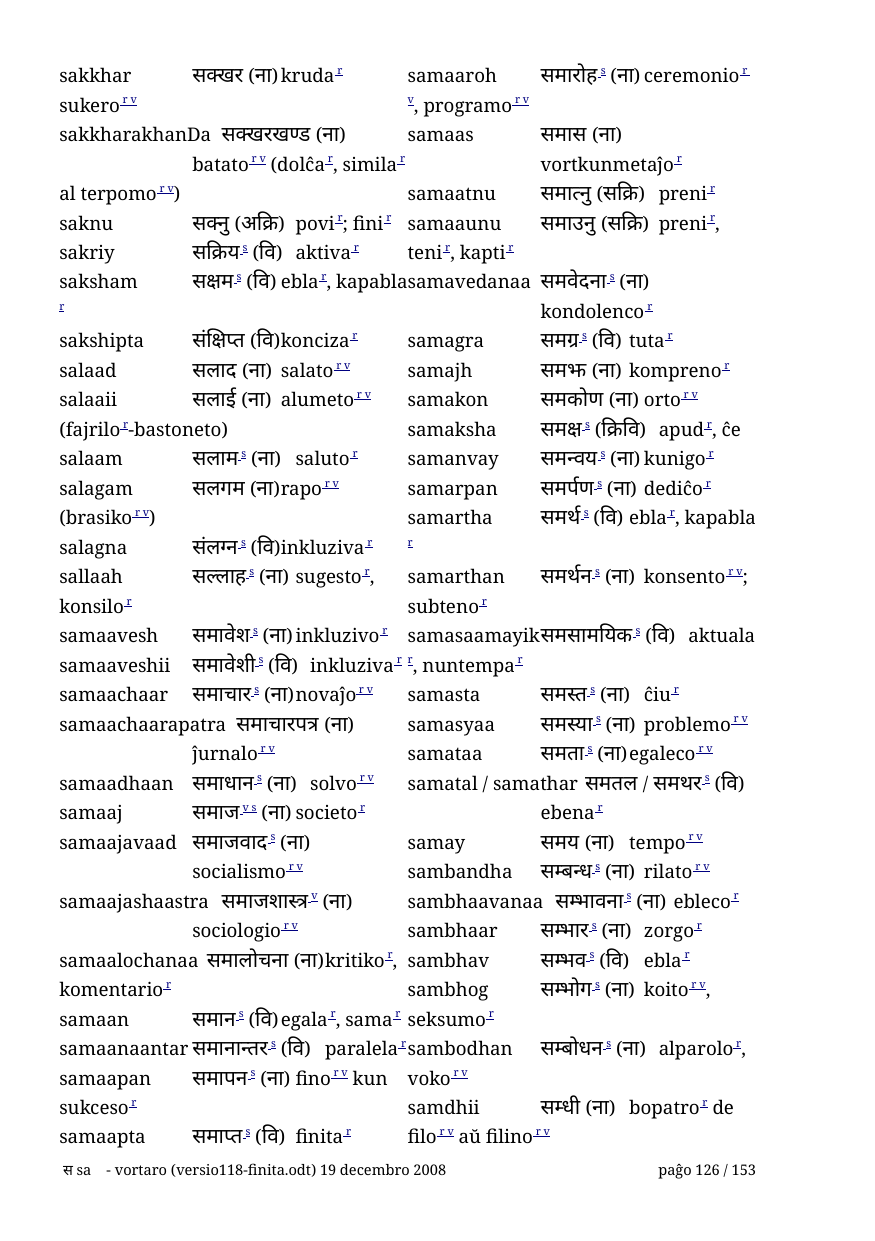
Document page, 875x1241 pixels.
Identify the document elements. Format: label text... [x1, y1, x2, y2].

text samasaamayik समसामयिक s (वि) aktuala r, nuntempa r [407, 619, 756, 678]
text sambhaar सम्भार s (ना) zorgo r [407, 914, 756, 943]
text samaajashaastra समाजशास्त्र v (ना) sociologio r v [59, 884, 407, 943]
text salaad सलाद (ना) salato r v [59, 354, 407, 383]
text samasyaa समस्या s (ना) problemo r v [407, 708, 756, 737]
text salaaii सलाई (ना) alumeto r v (fajrilo r-bastoneto) [59, 383, 407, 442]
text samaadhaan समाधान s (ना) solvo r v [59, 767, 407, 796]
text samaapan समापन s (ना) fino r v kun sukceso r [59, 1061, 407, 1120]
text samarthan समर्थन s (ना) konsento r v; subteno r [407, 560, 756, 619]
text samaan समान s (वि) egala r, sama r [59, 1002, 407, 1032]
text samasta समस्त s (ना) ĉiu r [407, 678, 756, 708]
text samaas समास (ना) vortkunmetaĵo r [407, 118, 756, 177]
text salaam सलाम s (ना) saluto r [59, 442, 407, 472]
text sakshipta संक्षिप्त (वि) konciza r [59, 324, 407, 354]
text samajh समझ (ना) kompreno r [407, 354, 756, 383]
text sakkhar सक्खर (ना) kruda r sukero r v [59, 59, 407, 118]
text sakkharakhanDa सक्खरखण्ड (ना) batato r v (dolĉa r, simila r al terpomo r v) [59, 118, 407, 206]
text samaavesh समावेश s (ना) inkluzivo r [59, 619, 407, 649]
text sambodhan सम्बोधन s (ना) alparolo r, voko r v [407, 1032, 756, 1091]
text salagna संलग्न s (वि) inkluziva r [59, 531, 407, 560]
text samaapta समाप्त s (वि) finita r [59, 1120, 407, 1150]
text samdhii सम्धी (ना) bopatro r de filo r v aŭ filino r v [407, 1091, 756, 1150]
text samakon समकोण (ना) orto r v [407, 383, 756, 413]
text saksham सक्षम s (वि) ebla r, kapabla r [59, 265, 407, 324]
text sallaah सल्लाह s (ना) sugesto r, konsilo r [59, 560, 407, 619]
text samatal / samathar समतल / समथर s (वि) ebena r [407, 767, 756, 826]
text sambhog सम्भोग s (ना) koito r v, seksumo r [407, 973, 756, 1032]
text samaajavaad समाजवाद s (ना) socialismo r v [59, 826, 407, 884]
text samaaunu समाउनु (सक्रि) preni r, teni r, kapti r [407, 206, 756, 265]
text samataa समता s (ना) egaleco r v [407, 737, 756, 767]
text samanvay समन्वय s (ना) kunigo r [407, 442, 756, 472]
text samaalochanaa समालोचना (ना) kritiko r, komentario r [59, 943, 407, 1002]
text samaksha समक्ष s (क्रिवि) apud r, ĉe [407, 413, 756, 442]
text samartha समर्थ s (वि) ebla r, kapabla r [407, 501, 756, 560]
text samaaroh समारोह s (ना) ceremonio r v, programo r v [407, 59, 756, 118]
text samaachaar समाचार s (ना) novaĵo r v [59, 678, 407, 708]
text salagam सलगम (ना) rapo r v (brasiko r v) [59, 472, 407, 531]
text samay समय (ना) tempo r v [407, 826, 756, 855]
text sambandha सम्बन्ध s (ना) rilato r v [407, 855, 756, 884]
text samaachaarapatra समाचारपत्र (ना) ĵurnalo r v [59, 708, 407, 767]
text samavedanaa समवेदना s (ना) kondolenco r [407, 265, 756, 324]
text saknu सक्नु (अक्रि) povi r; fini r [59, 206, 407, 236]
text samarpan समर्पण s (ना) dediĉo r [407, 472, 756, 501]
text sakriy सक्रिय s (वि) aktiva r [59, 236, 407, 265]
text sambhaavanaa सम्भावना s (ना) ebleco r [407, 884, 756, 914]
text sambhav सम्भव s (वि) ebla r [407, 943, 756, 973]
text samaaveshii समावेशी s (वि) inkluziva r [59, 649, 407, 678]
text samaatnu समात्‍नु (सक्रि) preni r [407, 177, 756, 206]
text samagra समग्र s (वि) tuta r [407, 324, 756, 354]
text samaaj समाज v s (ना) societo r [59, 796, 407, 826]
text samaanaantar समानान्तर s (वि) paralela r [59, 1032, 407, 1061]
